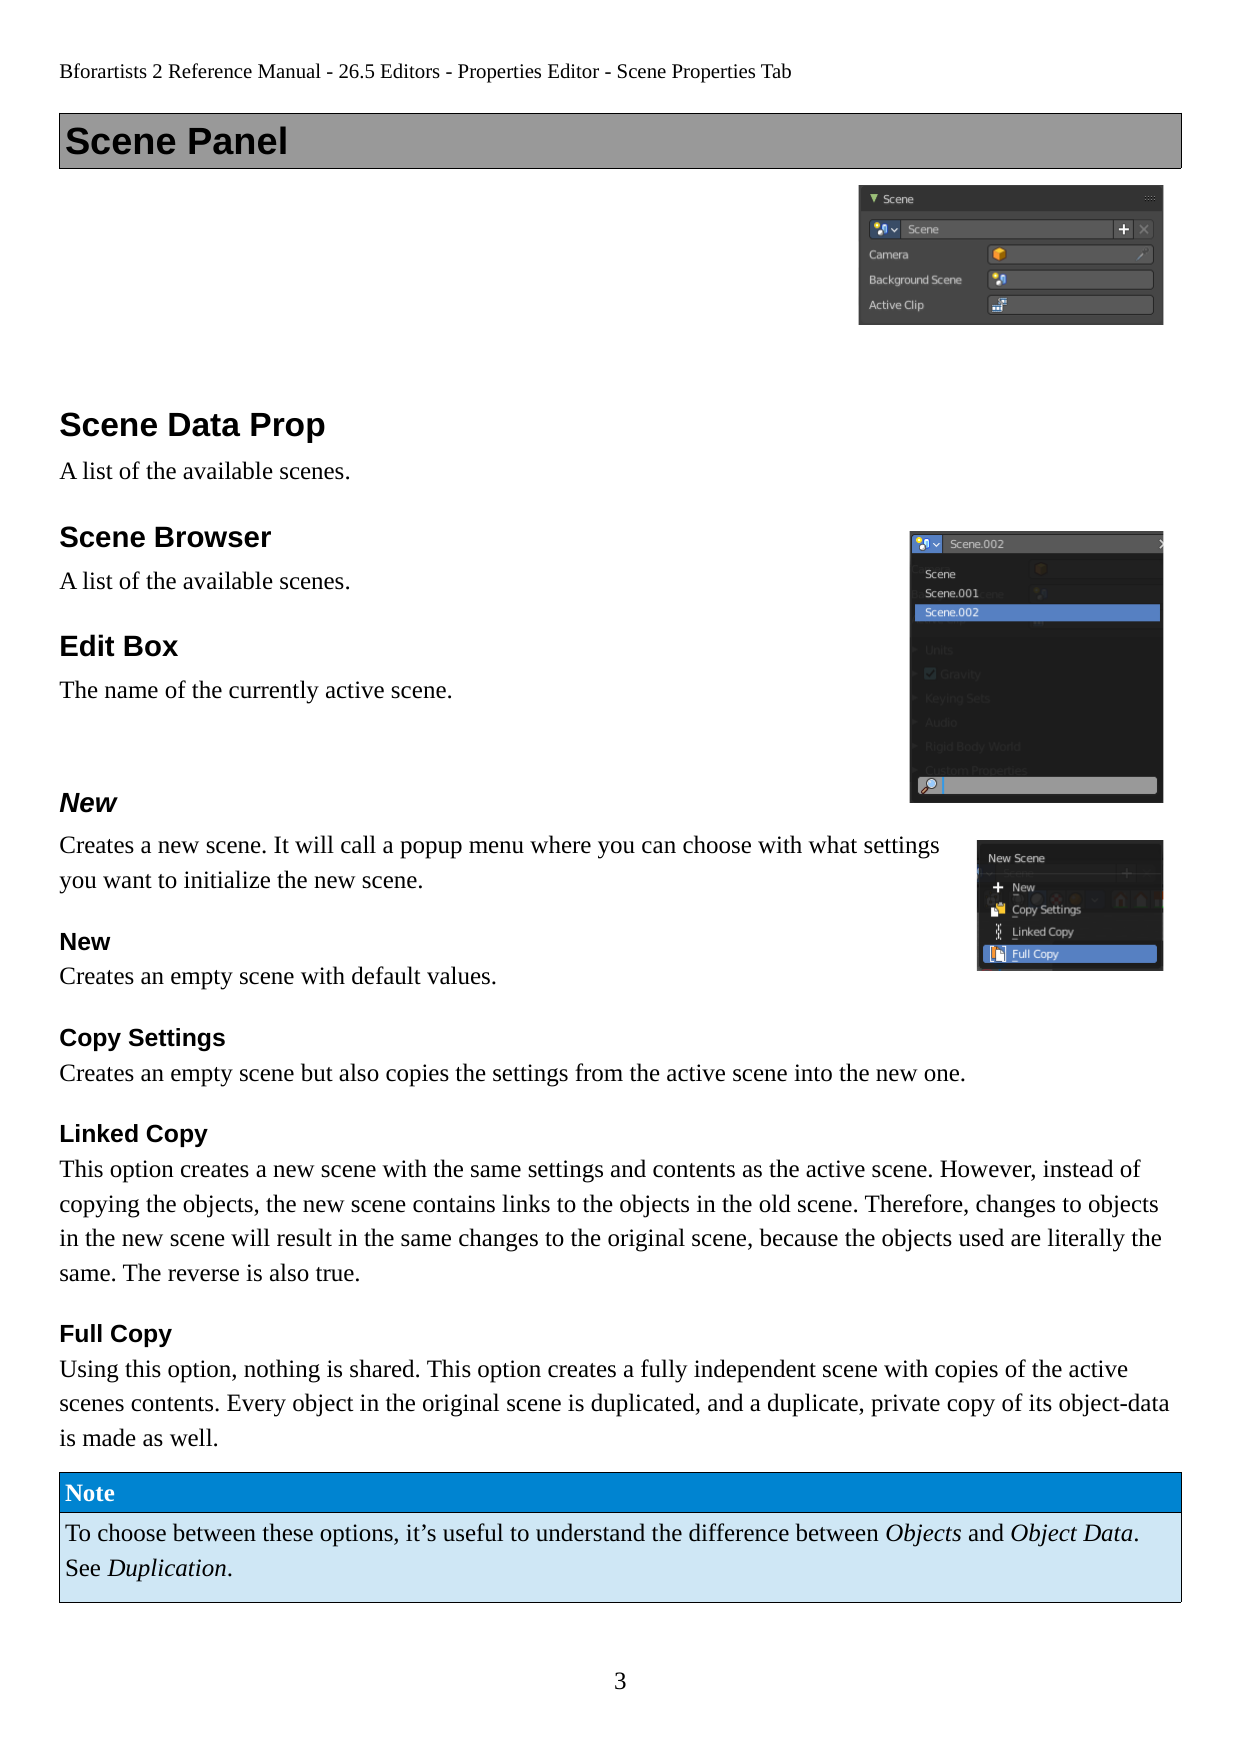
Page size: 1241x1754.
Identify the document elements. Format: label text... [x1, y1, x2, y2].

text Creates a new scene. It will call a popup menu where you can choose with what settings you want to initialize the new scene. [59, 831, 1181, 894]
text Creates an empty scene but also copies the settings from the active scene into the new one. [59, 1058, 1181, 1087]
subtitle Scene Data Prop [59, 405, 1181, 443]
text Creates an empty scene with default values. [59, 961, 1181, 990]
table_header Note [60, 1473, 1181, 1512]
text Using this option, nothing is shared. This option creates a fully independent scene with copies of the active scenes contents. Every object in the original scene is duplicated, and a duplicate, private copy of its object-data is made as well. [59, 1354, 1181, 1452]
text The name of the currently active scene. [59, 676, 909, 704]
subtitle Linked Copy [59, 1119, 1181, 1148]
subtitle Copy Settings [59, 1023, 1181, 1052]
picture [976, 840, 1164, 971]
text This option creates a new scene with the same settings and contents as the active scene. However, instead of copying the objects, the new scene contains links to the objects in the old scene. Therefore, changes to objects in the new scene will result in the same changes to the original scene, because the objects used are literally the same. The reverse is also true. [59, 1154, 1181, 1286]
subtitle New [59, 927, 976, 955]
picture [909, 531, 1164, 803]
subtitle Full Copy [59, 1319, 1181, 1348]
table_cell To choose between these options, it’s useful to understand the difference between Objects and Object Data. See Duplication. [60, 1513, 1181, 1602]
subtitle Scene Browser [59, 519, 1181, 553]
text A list of the available scenes. [59, 456, 1181, 484]
table_header Scene Panel [60, 114, 1181, 168]
subtitle New [59, 786, 1181, 818]
picture [858, 185, 1164, 325]
subtitle [1164, 629, 1181, 663]
text A list of the available scenes. [59, 566, 909, 594]
subtitle Edit Box [59, 629, 909, 663]
subtitle [1164, 927, 1181, 955]
